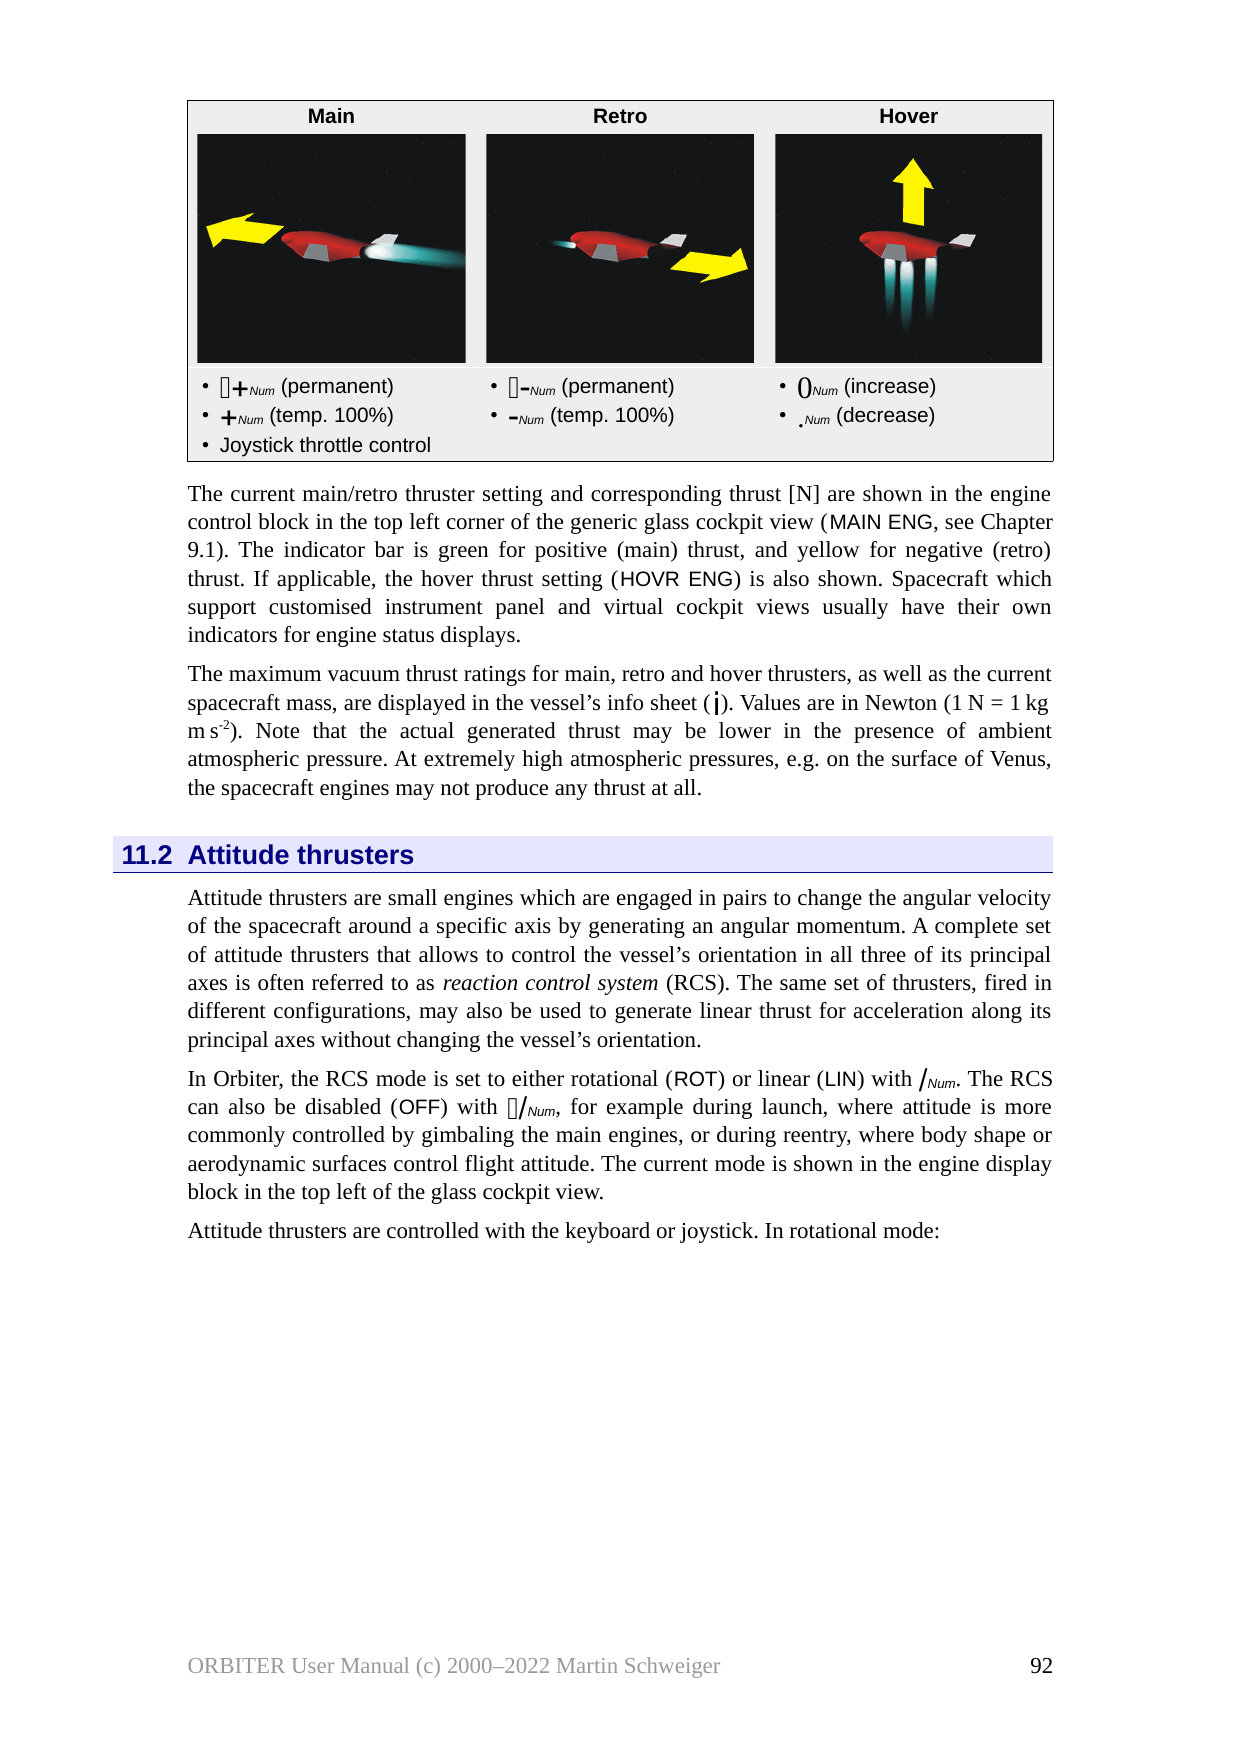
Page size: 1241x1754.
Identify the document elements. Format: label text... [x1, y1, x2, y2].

table_cell [476, 130, 764, 367]
table_cell [188, 130, 476, 367]
table_header Hover [764, 101, 1053, 130]
table_cell [764, 130, 1053, 367]
text The current main/retro thruster setting and corresponding thrust [N] are shown in the engine control block in the top left corner of the generic glass cockpit view (MAIN ENG, see Chapter 9.1). The indicator bar is green for positive (main) thrust, and yellow for negative (retro) thrust. If applicable, the hover thrust setting (HOVR ENG) is also shown. Spacecraft which support customised instrument panel and virtual cockpit views usually have their own indicators for engine status displays. [187, 479, 1053, 649]
text Attitude thrusters are controlled with the keyboard or joystick. In rotational mode: [187, 1216, 1053, 1244]
picture [775, 134, 1043, 363]
table_cell 0Num (increase) .Num (decrease) [764, 368, 1053, 461]
text Attitude thrusters are small engines which are engaged in pairs to change the angular velocity of the spacecraft around a specific axis by generating an angular momentum. A complete set of attitude thrusters that allows to control the vessel’s orientation in all three of its principal axes is often referred to as reaction control system (RCS). The same set of thrusters, fired in different configurations, may also be used to generate linear thrust for acceleration along its principal axes without changing the vessel’s orientation. [187, 883, 1053, 1053]
text In Orbiter, the RCS mode is set to either rotational (ROT) or linear (LIN) with /Num. The RCS can also be disabled (OFF) with /Num, for example during launch, where attitude is more commonly controlled by gimbaling the main engines, or during reentry, where body shape or aerodynamic surfaces control flight attitude. The current mode is shown in the engine display block in the top left of the glass cockpit view. [187, 1063, 1053, 1205]
table_cell +Num (permanent) +Num (temp. 100%) Joystick throttle control [188, 368, 476, 461]
table_header Main [188, 101, 476, 130]
picture [197, 134, 466, 363]
picture [486, 134, 754, 363]
table_cell -Num (permanent) -Num (temp. 100%) [476, 368, 764, 461]
text The maximum vacuum thrust ratings for main, retro and hover thrusters, as well as the current spacecraft mass, are displayed in the vessel’s info sheet (i). Values are in Newton (1 N = 1 kg m s-2). Note that the actual generated thrust may be lower in the presence of ambient atmospheric pressure. At extremely high atmospheric pressures, e.g. on the surface of Venus, the spacecraft engines may not produce any thrust at all. [187, 659, 1053, 801]
subtitle Attitude thrusters [113, 836, 1053, 872]
table_header Retro [476, 101, 764, 130]
